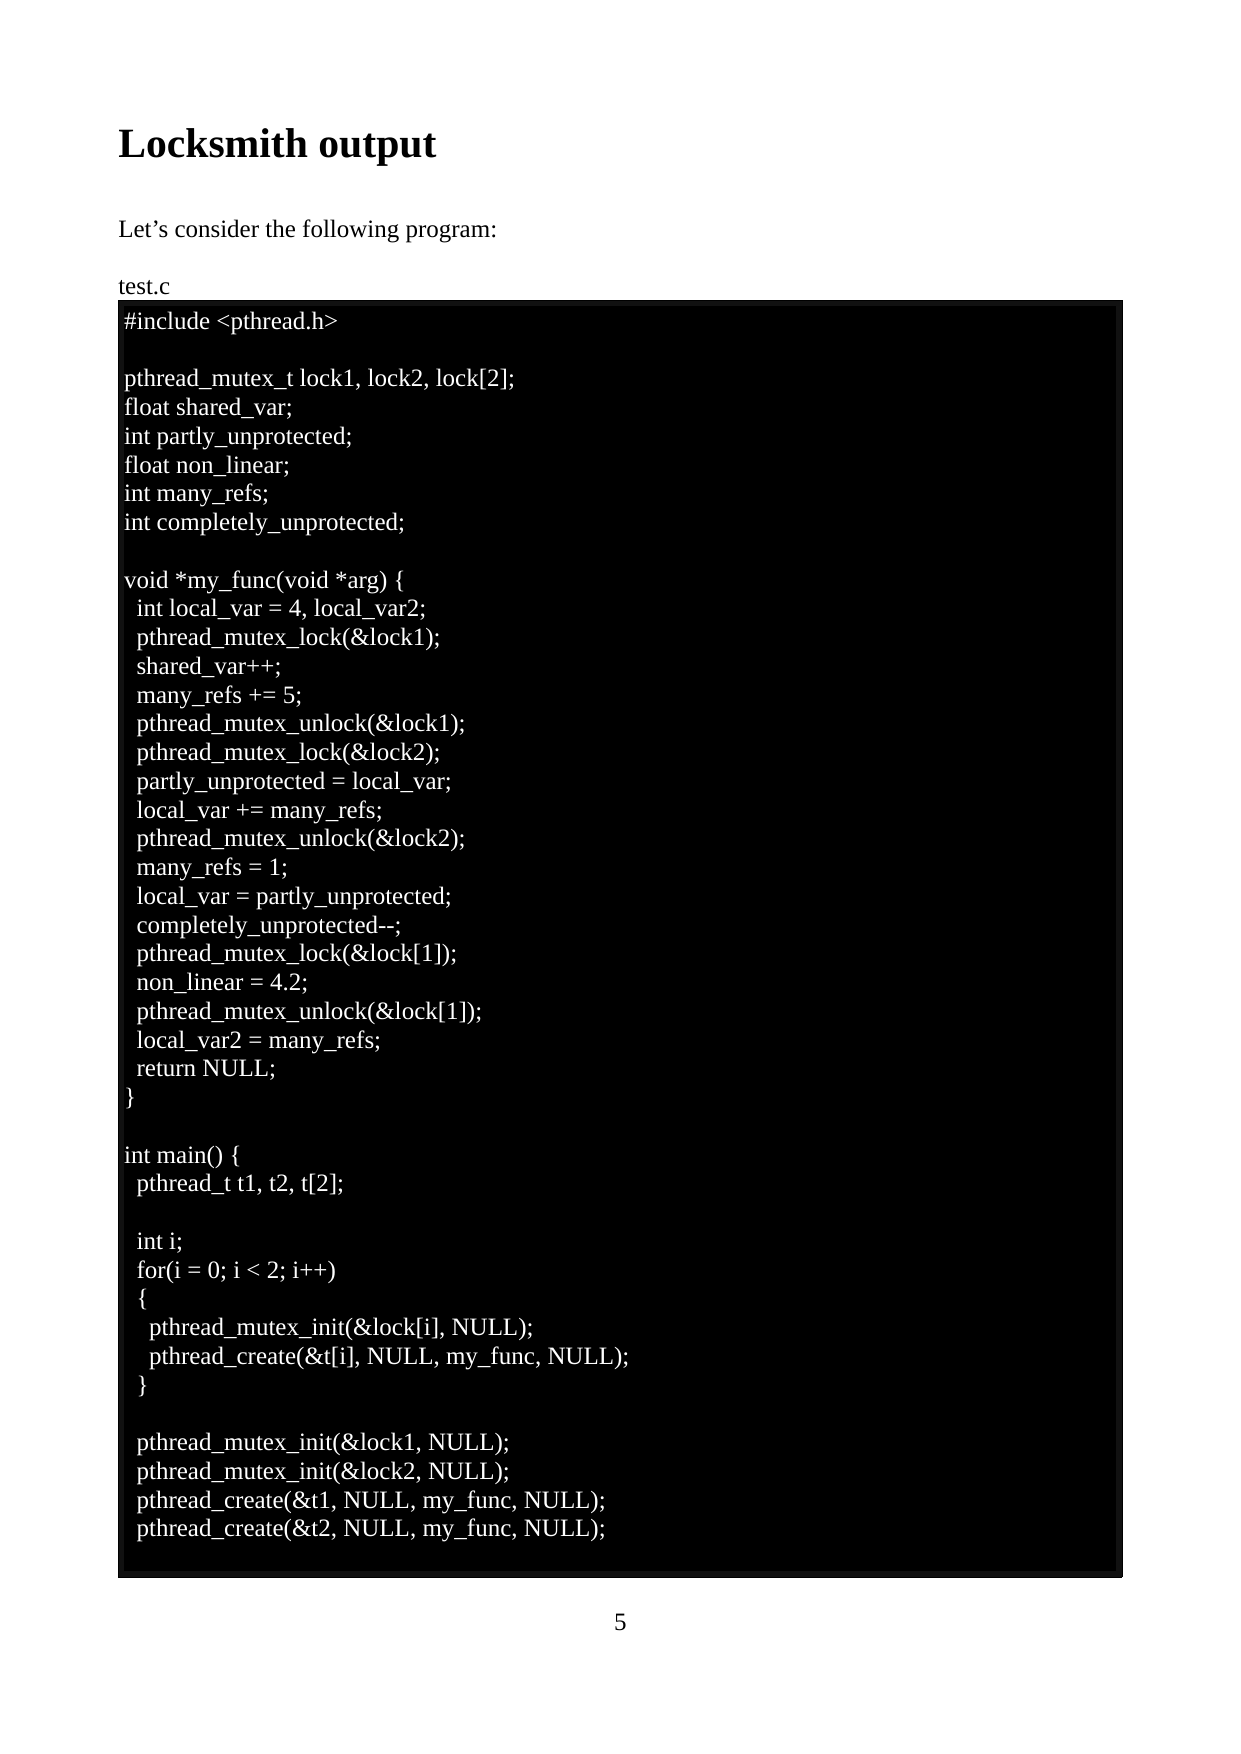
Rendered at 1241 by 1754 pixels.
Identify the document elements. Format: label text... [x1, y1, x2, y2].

text Let’s consider the following program: [118, 214, 1122, 243]
text Locksmith output [118, 118, 1122, 166]
text test.c [118, 271, 1122, 300]
table_header #include <pthread.h> pthread_mutex_t lock1, lock2, lock[2]; float shared_var; int partly_unprotected; float non_linear; int many_refs; int completely_unprotected; void *my_func(void *arg) { int local_var = 4, local_var2; pthread_mutex_lock(&lock1); shared_var++; many_refs += 5; pthread_mutex_unlock(&lock1); pthread_mutex_lock(&lock2); partly_unprotected = local_var; local_var += many_refs; pthread_mutex_unlock(&lock2); many_refs = 1; local_var = partly_unprotected; completely_unprotected--; pthread_mutex_lock(&lock[1]); non_linear = 4.2; pthread_mutex_unlock(&lock[1]); local_var2 = many_refs; return NULL; } int main() { pthread_t t1, t2, t[2]; int i; for(i = 0; i < 2; i++) { pthread_mutex_init(&lock[i], NULL); pthread_create(&t[i], NULL, my_func, NULL); } pthread_mutex_init(&lock1, NULL); pthread_mutex_init(&lock2, NULL); pthread_create(&t1, NULL, my_func, NULL); pthread_create(&t2, NULL, my_func, NULL); [119, 301, 1122, 1577]
